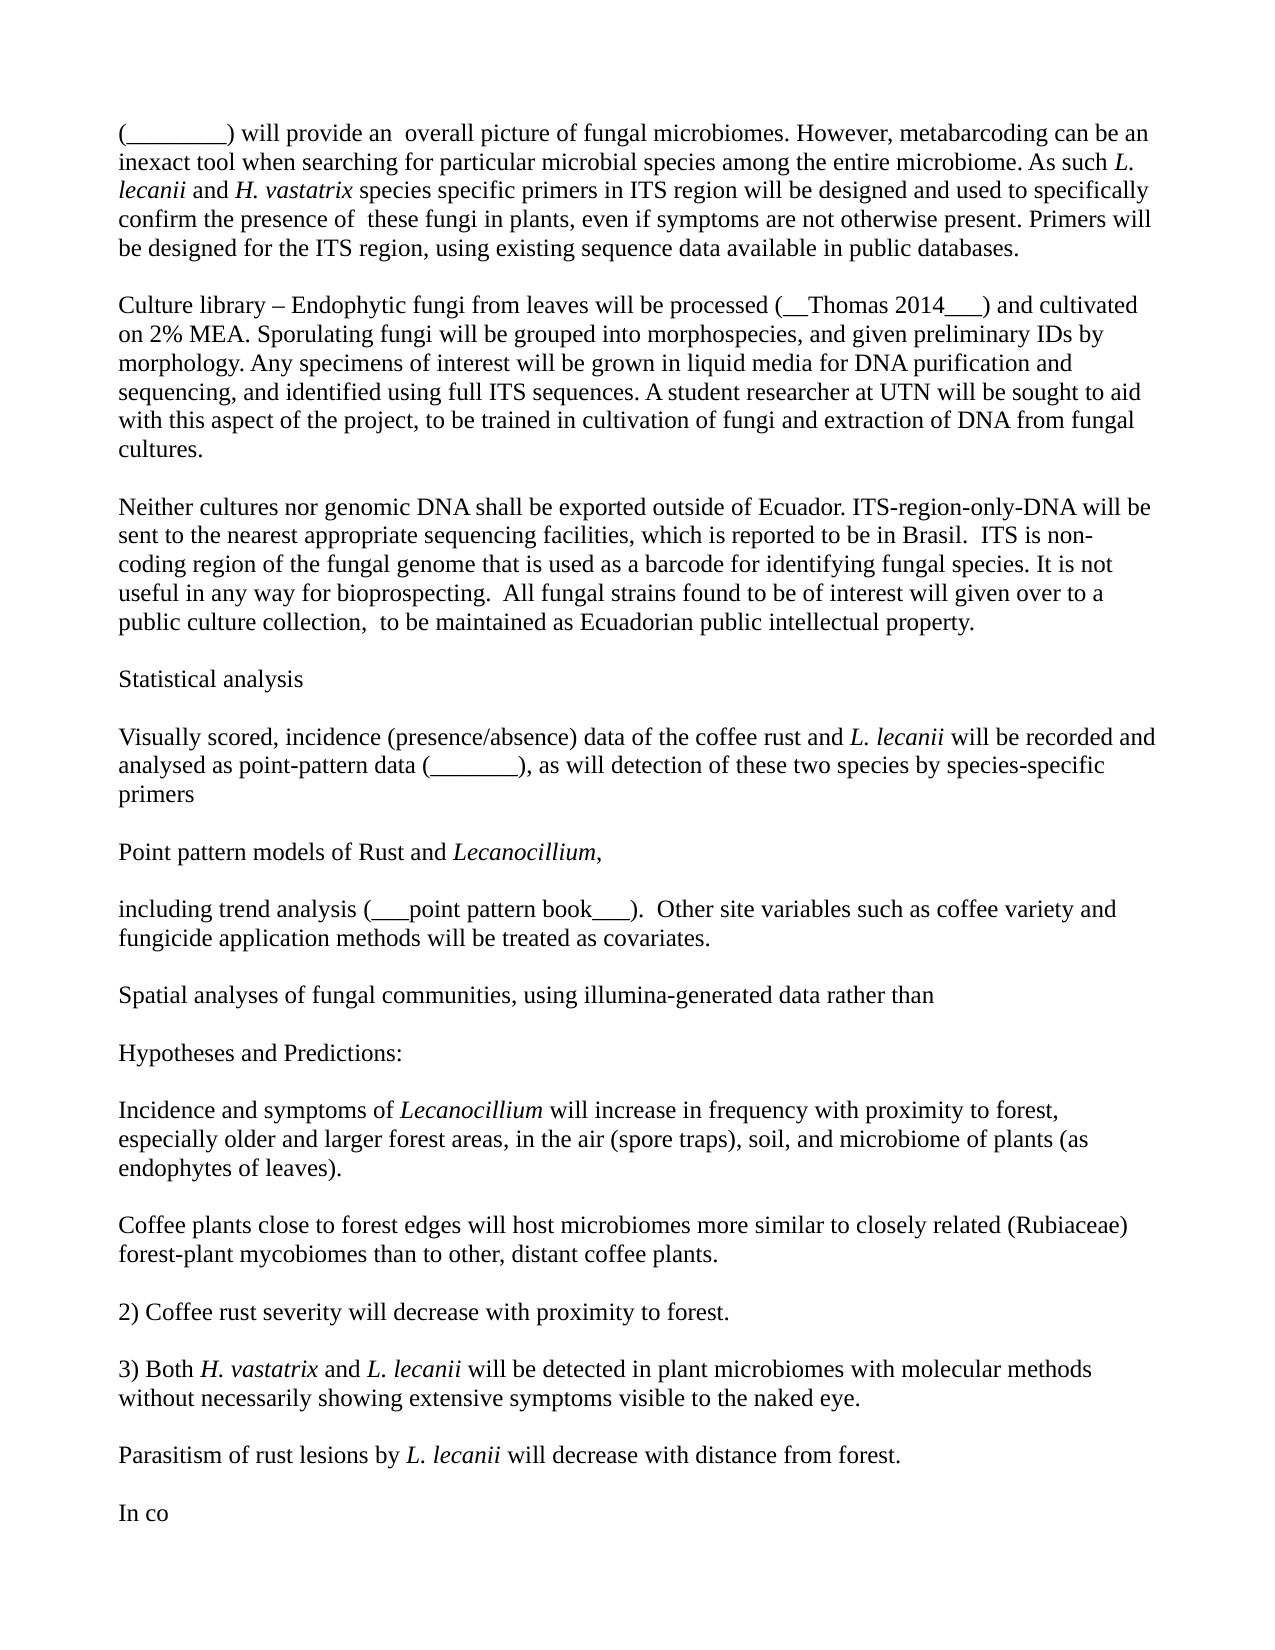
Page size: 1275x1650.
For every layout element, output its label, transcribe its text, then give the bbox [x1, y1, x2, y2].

text Statistical analysis [118, 664, 1157, 693]
text Point pattern models of Rust and Lecanocillium, [118, 837, 1157, 866]
text 2) Coffee rust severity will decrease with proximity to forest. [118, 1297, 1157, 1326]
text Visually scored, incidence (presence/absence) data of the coffee rust and L. lecanii will be recorded and analysed as point-pattern data (_______), as will detection of these two species by species-specific primers [118, 722, 1157, 808]
text Incidence and symptoms of Lecanocillium will increase in frequency with proximity to forest, especially older and larger forest areas, in the air (spore traps), soil, and microbiome of plants (as endophytes of leaves). [118, 1096, 1157, 1182]
text Parasitism of rust lesions by L. lecanii will decrease with distance from forest. [118, 1441, 1157, 1469]
text Hypotheses and Predictions: [118, 1038, 1157, 1067]
text (________) will provide an overall picture of fungal microbiomes. However, metabarcoding can be an inexact tool when searching for particular microbial species among the entire microbiome. As such L. lecanii and H. vastatrix species specific primers in ITS region will be designed and used to specifically confirm the presence of these fungi in plants, even if symptoms are not otherwise present. Primers will be designed for the ITS region, using existing sequence data available in public databases. [118, 118, 1157, 262]
text Culture library – Endophytic fungi from leaves will be processed (__Thomas 2014___) and cultivated on 2% MEA. Sporulating fungi will be grouped into morphospecies, and given preliminary IDs by morphology. Any specimens of interest will be grown in liquid media for DNA purification and sequencing, and identified using full ITS sequences. A student researcher at UTN will be sought to aid with this aspect of the project, to be trained in cultivation of fungi and extraction of DNA from fungal cultures. [118, 291, 1157, 463]
text 3) Both H. vastatrix and L. lecanii will be detected in plant microbiomes with molecular methods without necessarily showing extensive symptoms visible to the naked eye. [118, 1354, 1157, 1412]
text Spatial analyses of fungal communities, using illumina-generated data rather than [118, 981, 1157, 1009]
text Coffee plants close to forest edges will host microbiomes more similar to closely related (Rubiaceae) forest-plant mycobiomes than to other, distant coffee plants. [118, 1211, 1157, 1268]
text Neither cultures nor genomic DNA shall be exported outside of Ecuador. ITS-region-only-DNA will be sent to the nearest appropriate sequencing facilities, which is reported to be in Brasil. ITS is non-coding region of the fungal genome that is used as a barcode for identifying fungal species. It is not useful in any way for bioprospecting. All fungal strains found to be of interest will given over to a public culture collection, to be maintained as Ecuadorian public intellectual property. [118, 492, 1157, 636]
text In co [118, 1498, 1157, 1527]
text including trend analysis (___point pattern book___). Other site variables such as coffee variety and fungicide application methods will be treated as covariates. [118, 894, 1157, 952]
